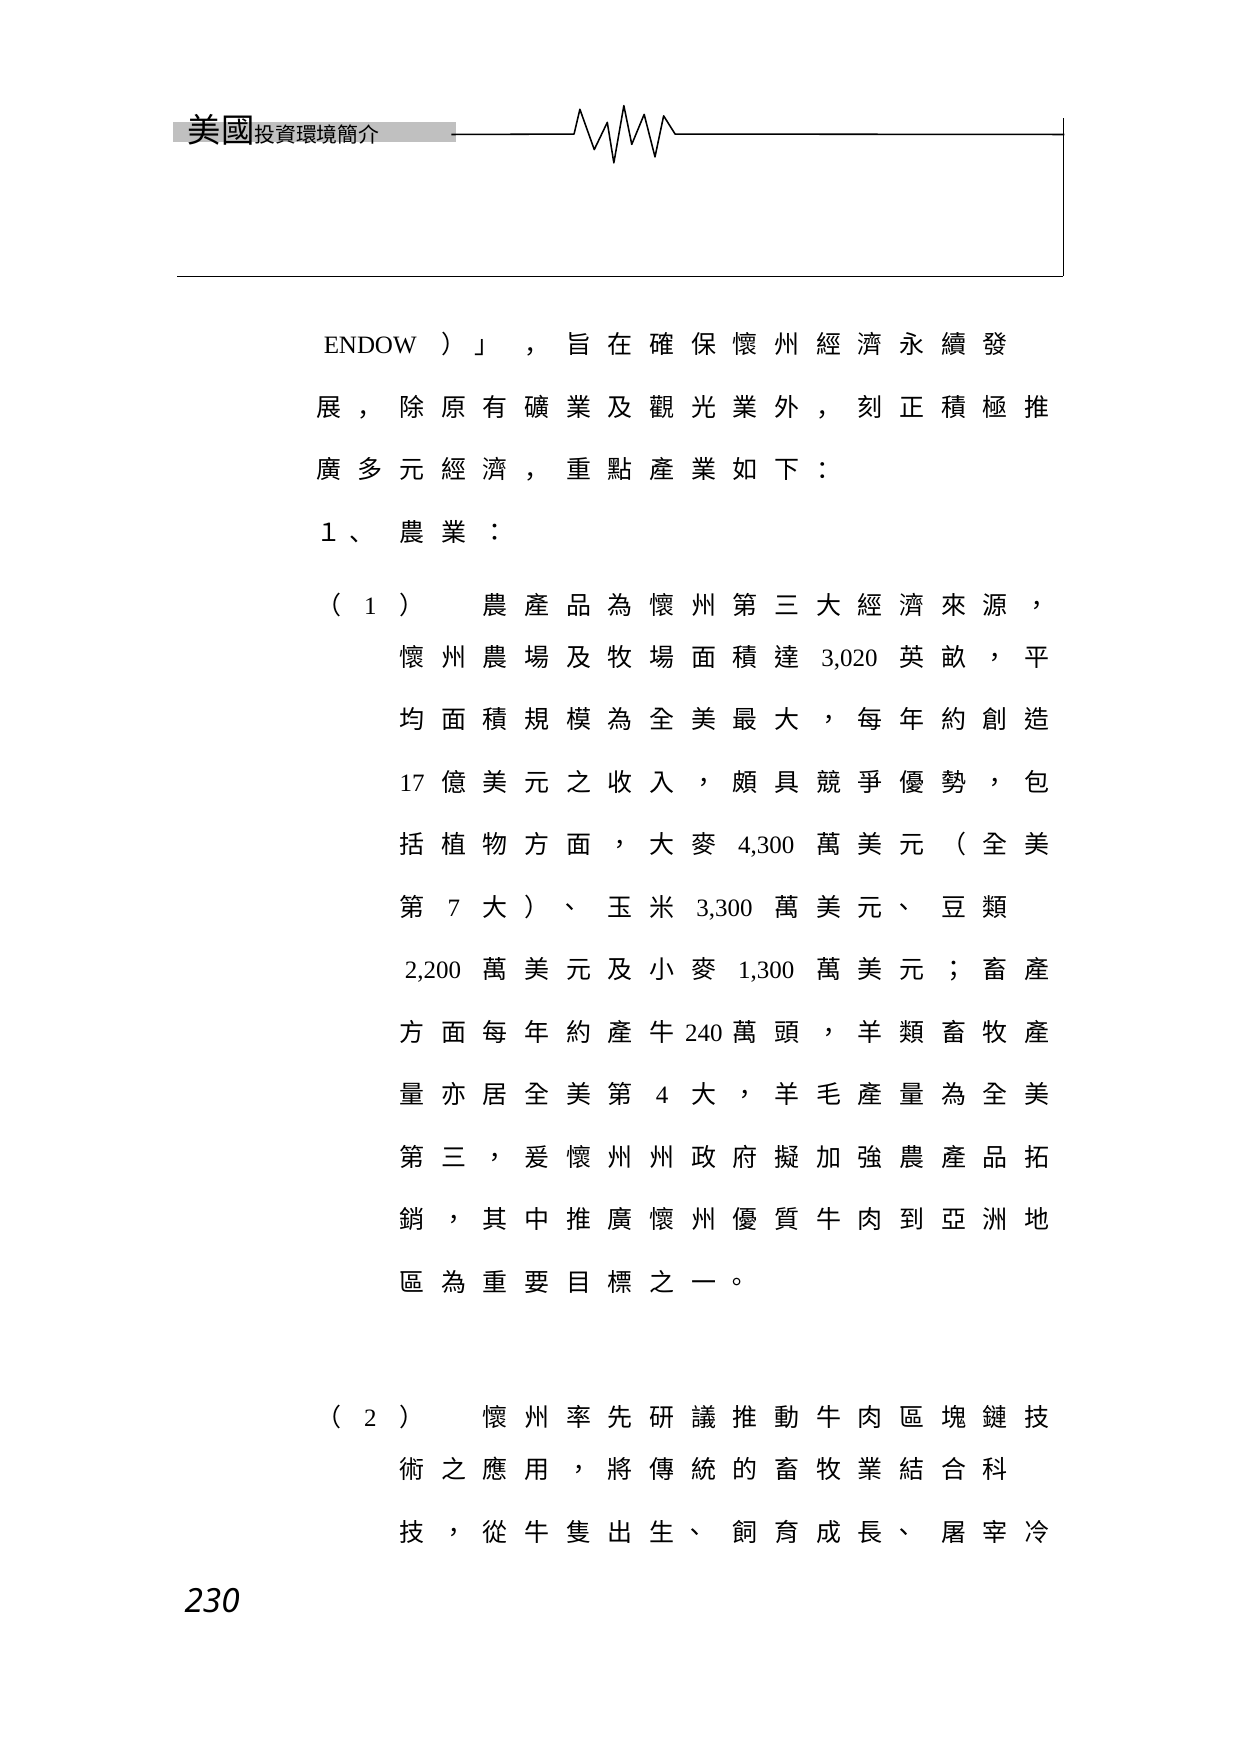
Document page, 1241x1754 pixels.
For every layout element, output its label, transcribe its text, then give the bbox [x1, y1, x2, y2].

text ENDOW）」，旨在確保懷州經濟永續發展，除原有礦業及觀光業外，刻正積極推廣多元經濟，重點產業如下： [281, 301, 1058, 489]
text １、農業： [281, 489, 1058, 551]
text （2） 懷州率先研議推動牛肉區塊鏈技術之應用，將傳統的畜牧業結合科技，從牛隻出生、飼育成長、屠宰冷 [306, 1364, 1058, 1551]
text （1） 農產品為懷州第三大經濟來源，懷州農場及牧場面積達3,020英畝，平均面積規模為全美最大，每年約創造17億美元之收入，頗具競爭優勢，包括植物方面，大麥4,300萬美元（全美第7大）、玉米3,300萬美元、豆類2,200萬美元及小麥1,300萬美元；畜產方面每年約產牛240萬頭，羊類畜牧產量亦居全美第4大，羊毛產量為全美第三，爰懷州州政府擬加強農產品拓銷，其中推廣懷州優質牛肉到亞洲地區為重要目標之一。 [306, 551, 1058, 1301]
